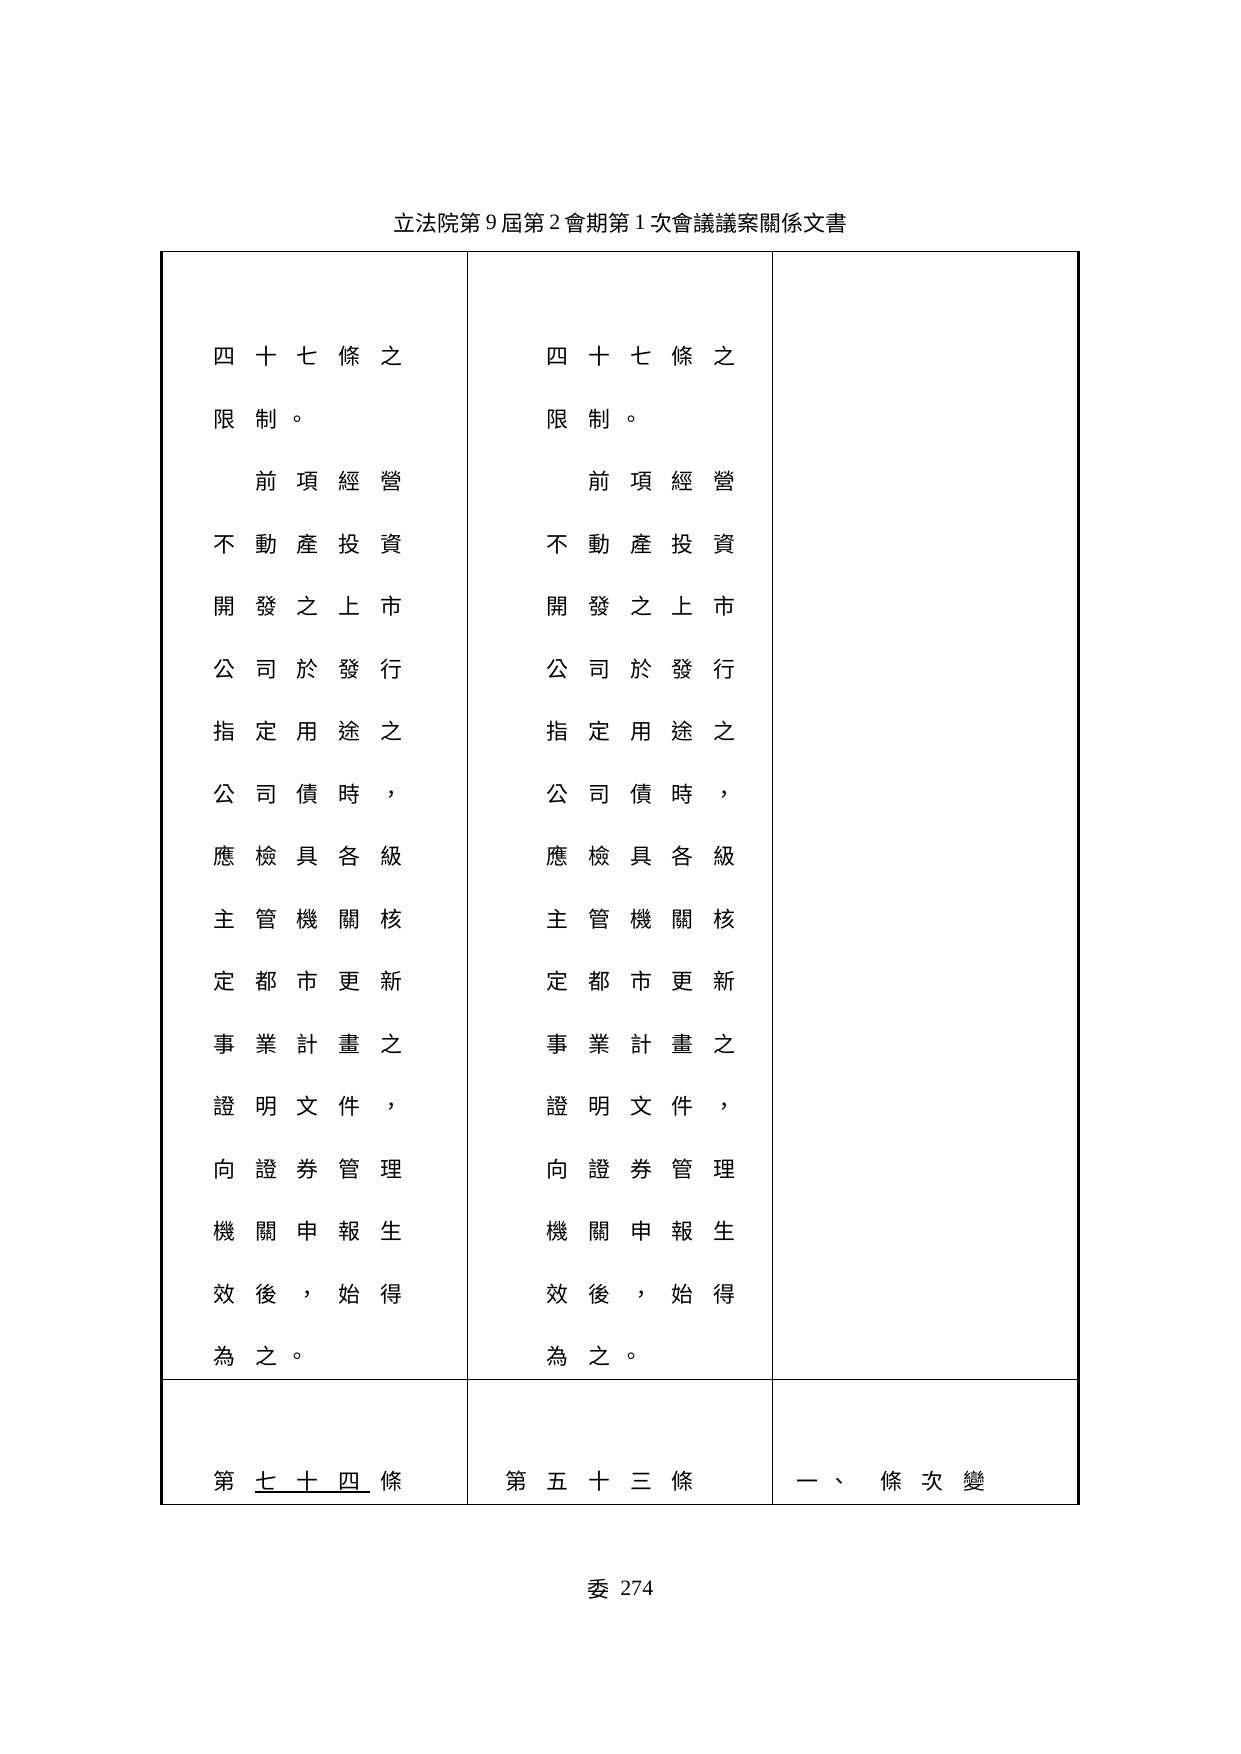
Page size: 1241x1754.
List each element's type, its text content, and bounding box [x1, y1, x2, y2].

table_cell 第七十四條 [163, 1380, 467, 1504]
table_cell 四十七條之限制。 前項經營不動產投資開發之上市公司於發行指定用途之公司債時，應檢具各級主管機關核定都市更新事業計畫之證明文件，向證券管理機關申報生效後，始得為之。 [468, 252, 772, 1379]
table_cell 第五十三條 [468, 1380, 772, 1504]
table_cell 一、條次變 [773, 1380, 1077, 1504]
table_cell [773, 252, 1077, 1379]
table_cell 四十七條之限制。 前項經營不動產投資開發之上市公司於發行指定用途之公司債時，應檢具各級主管機關核定都市更新事業計畫之證明文件，向證券管理機關申報生效後，始得為之。 [163, 252, 467, 1379]
